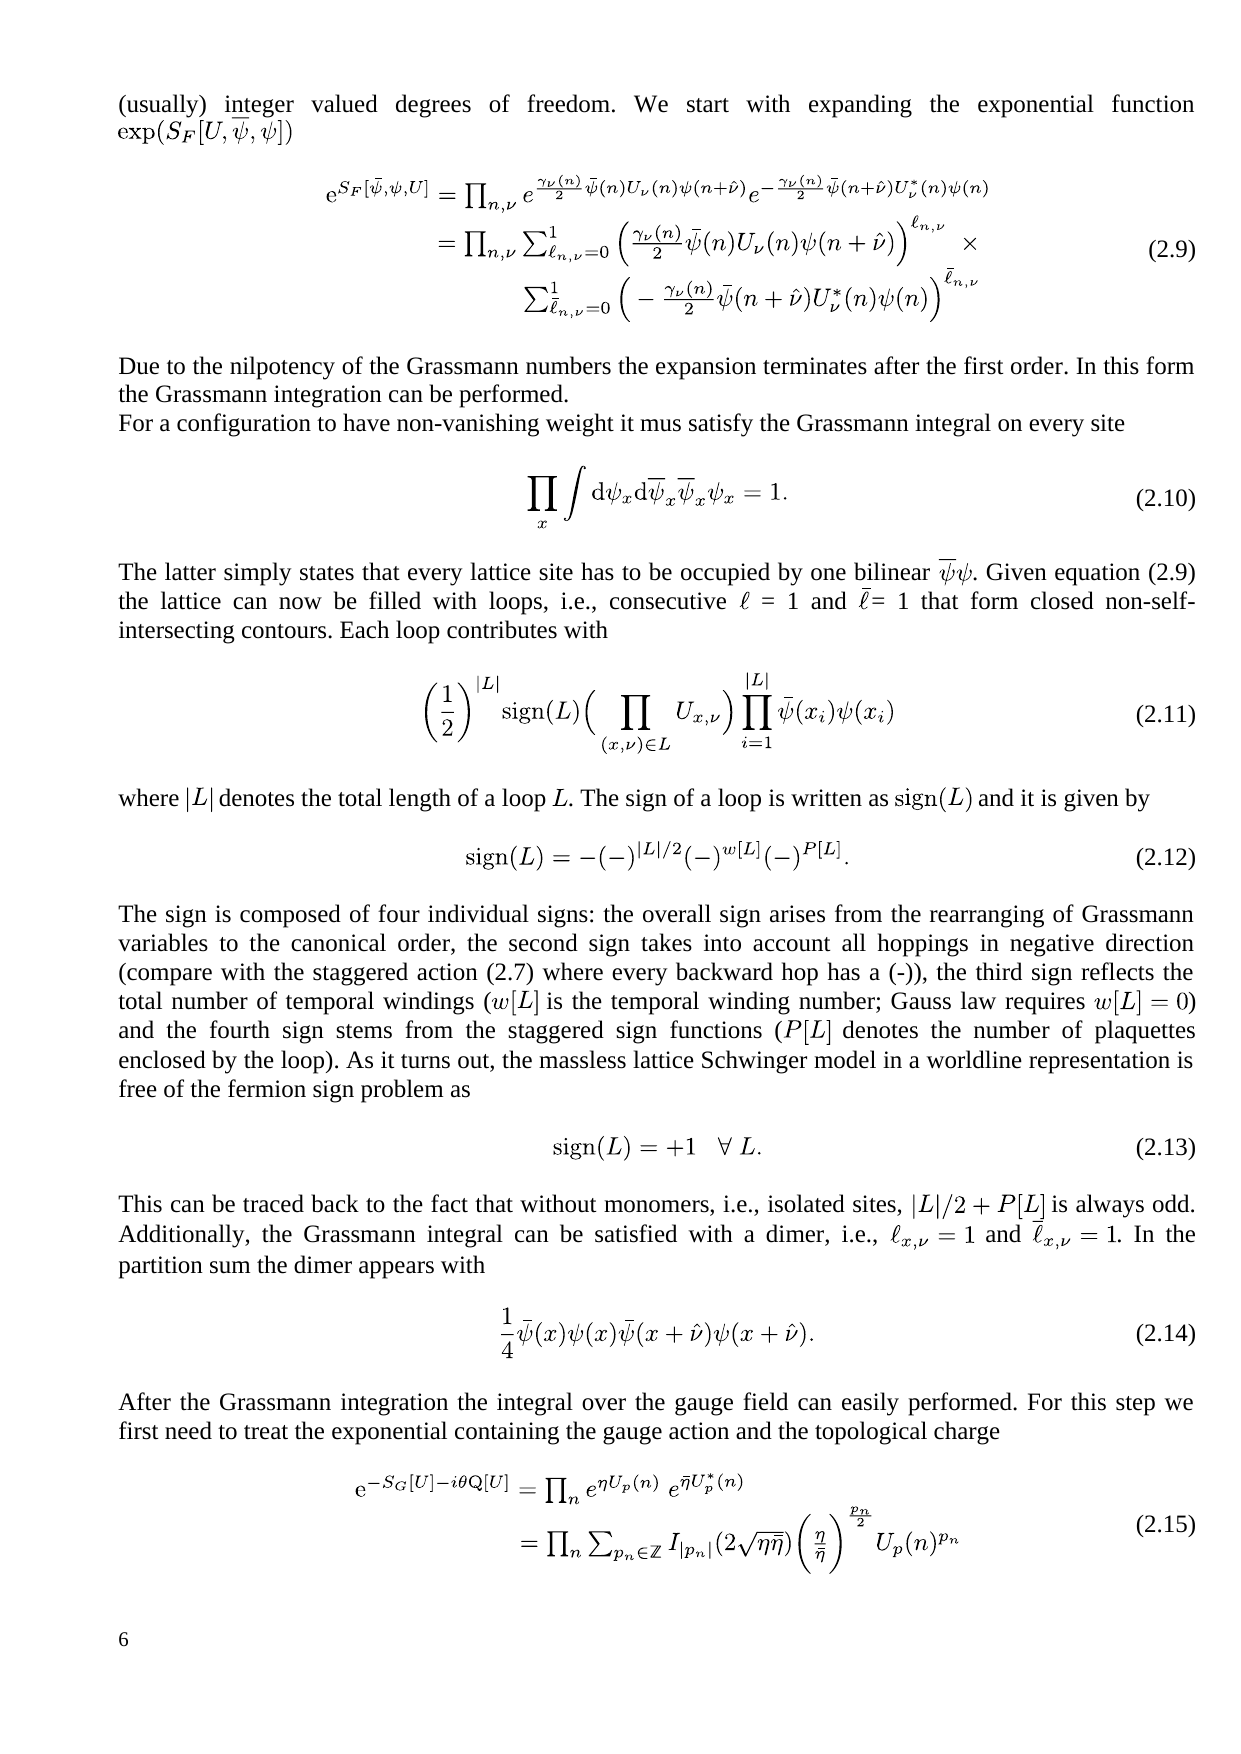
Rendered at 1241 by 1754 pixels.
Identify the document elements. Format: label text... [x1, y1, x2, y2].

text [118, 466, 527, 528]
text [118, 672, 746, 754]
text (usually) integer valued degrees of freedom. We start with expanding the exponential function [118, 89, 1196, 146]
text (2.12) [795, 841, 1196, 871]
text Due to the nilpotency of the Grassmann numbers the expansion terminates after the first order. In this form the Grassmann integration can be performed. [118, 351, 1196, 408]
text (2.9) [819, 175, 1196, 322]
text The sign is composed of four individual signs: the overall sign arises from the rearranging of Grassmann variables to the canonical order, the second sign takes into account all hoppings in negative direction (compare with the staggered action (2.7) where every backward hop has a (-)), the third sign reflects the total number of temporal windings ( is the temporal winding number; Gauss law requires ) and the fourth sign stems from the staggered sign functions ( denotes the number of plaquettes enclosed by the loop). As it turns out, the massless lattice Schwinger model in a worldline representation is free of the fermion sign problem as [118, 899, 1196, 1102]
text (2.11) [639, 672, 1196, 754]
text where denotes the total length of a loop . The sign of a loop is written as and it is given by [118, 783, 1196, 812]
text (2.13) [118, 1131, 1196, 1161]
text [118, 841, 638, 871]
text This can be traced back to the fact that without monomers, i.e., isolated sites, is always odd. Additionally, the Grassmann integral can be satisfied with a dimer, i.e., and . In the partition sum the dimer appears with [118, 1189, 1196, 1279]
text (2.14) [509, 1307, 1196, 1358]
text (2.10) [786, 466, 1196, 528]
text [118, 175, 628, 322]
text [118, 1473, 809, 1574]
text After the Grassmann integration the integral over the gauge field can easily performed. For this step we first need to treat the exponential containing the gauge action and the topological charge [118, 1387, 1196, 1444]
text For a configuration to have non-vanishing weight it mus satisfy the Grassmann integral on every site [118, 408, 1196, 437]
text The latter simply states that every lattice site has to be occupied by one bilinear . Given equation (2.9) the lattice can now be filled with loops, i.e., consecutive = 1 and = 1 that form closed non-self-intersecting contours. Each loop contributes with [118, 557, 1196, 643]
text [118, 1307, 506, 1358]
text (2.15) [739, 1473, 1196, 1574]
